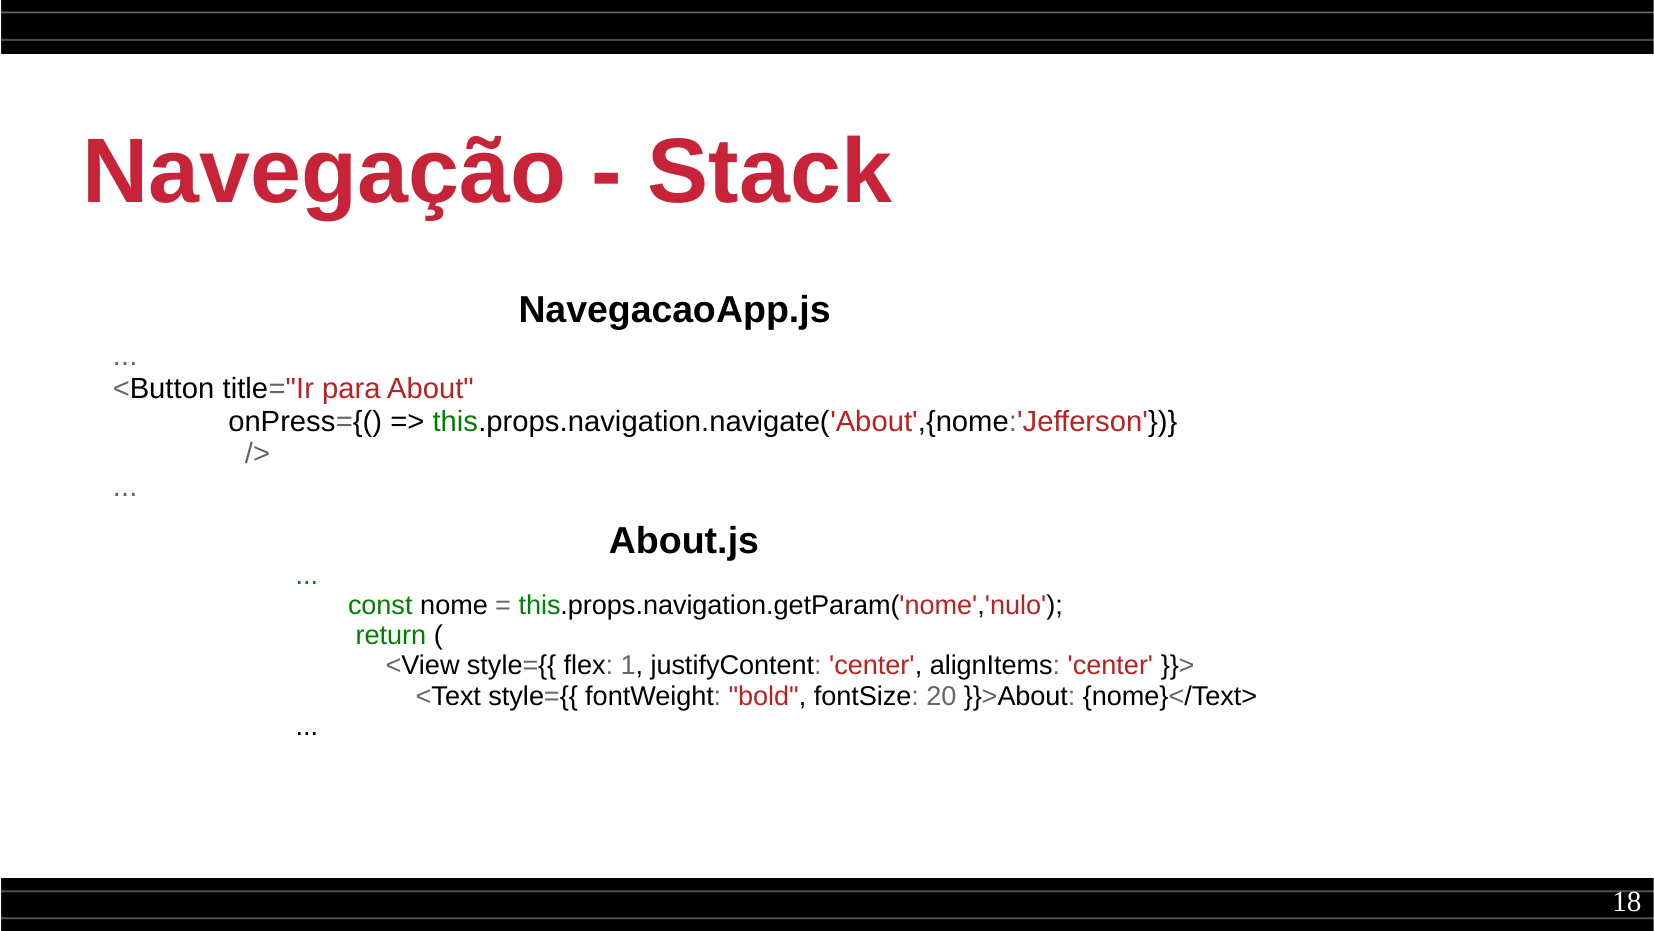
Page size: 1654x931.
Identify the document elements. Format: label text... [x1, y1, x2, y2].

text_box ... const nome = this.props.navigation.getParam('nome','nulo'); return ( <View style={{ flex: 1, justifyContent: 'center', alignItems: 'center' }}> <Text style={{ fontWeight: "bold", fontSize: 20 }}>About: {nome}</Text> ... [280, 552, 1621, 779]
picture [1, 0, 1654, 54]
title Navegação - Stack [82, 92, 1571, 249]
text_box ... <Button title="Ir para About" onPress={() => this.props.navigation.navigate('About',{nome:'Jefferson'})} /> ... [98, 331, 1280, 511]
picture [1, 878, 1654, 931]
text_box NavegacaoApp.js [503, 280, 846, 338]
text_box About.js [594, 511, 775, 569]
